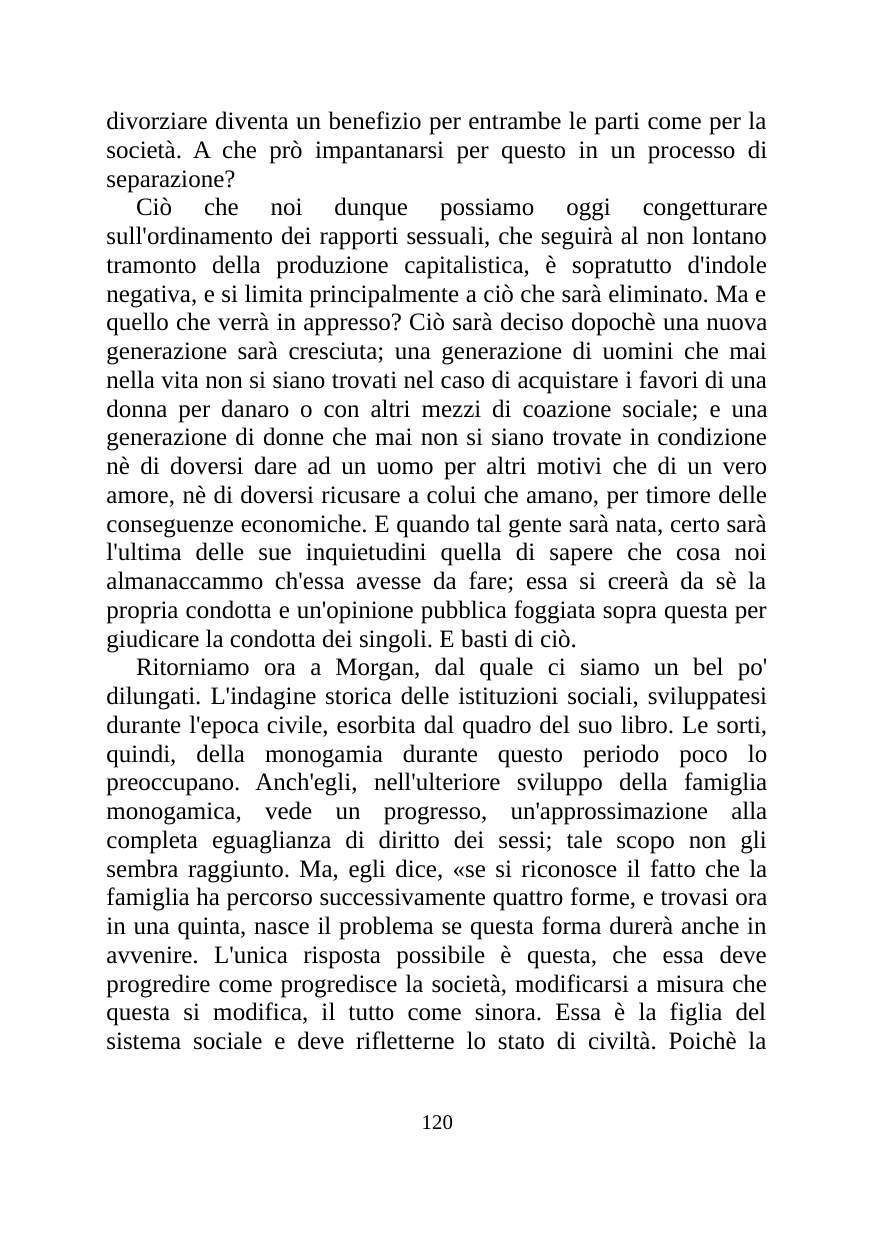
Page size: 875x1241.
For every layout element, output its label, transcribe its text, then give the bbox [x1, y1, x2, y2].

text Ritorniamo ora a Morgan, dal quale ci siamo un bel po' dilungati. L'indagine storica delle istituzioni sociali, sviluppatesi durante l'epoca civile, esorbita dal quadro del suo libro. Le sorti, quindi, della monogamia durante questo periodo poco lo preoccupano. Anch'egli, nell'ulteriore sviluppo della famiglia monogamica, vede un progresso, un'approssimazione alla completa eguaglianza di diritto dei sessi; tale scopo non gli sembra raggiunto. Ma, egli dice, «se si riconosce il fatto che la famiglia ha percorso successivamente quattro forme, e trovasi ora in una quinta, nasce il problema se questa forma durerà anche in avvenire. L'unica risposta possibile è questa, che essa deve progredire come progredisce la società, modificarsi a misura che questa si modifica, il tutto come sinora. Essa è la figlia del sistema sociale e deve rifletterne lo stato di civiltà. Poichè la [106, 652, 768, 1055]
text Ciò che noi dunque possiamo oggi congetturare sull'ordinamento dei rapporti sessuali, che seguirà al non lontano tramonto della produzione capitalistica, è sopratutto d'indole negativa, e si limita principalmente a ciò che sarà eliminato. Ma e quello che verrà in appresso? Ciò sarà deciso dopochè una nuova generazione sarà cresciuta; una generazione di uomini che mai nella vita non si siano trovati nel caso di acquistare i favori di una donna per danaro o con altri mezzi di coazione sociale; e una generazione di donne che mai non si siano trovate in condizione nè di doversi dare ad un uomo per altri motivi che di un vero amore, nè di doversi ricusare a colui che amano, per timore delle conseguenze economiche. E quando tal gente sarà nata, certo sarà l'ultima delle sue inquietudini quella di sapere che cosa noi almanaccammo ch'essa avesse da fare; essa si creerà da sè la propria condotta e un'opinione pubblica foggiata sopra questa per giudicare la condotta dei singoli. E basti di ciò. [106, 192, 768, 652]
text divorziare diventa un benefizio per entrambe le parti come per la società. A che prò impantanarsi per questo in un processo di separazione? [106, 106, 768, 192]
